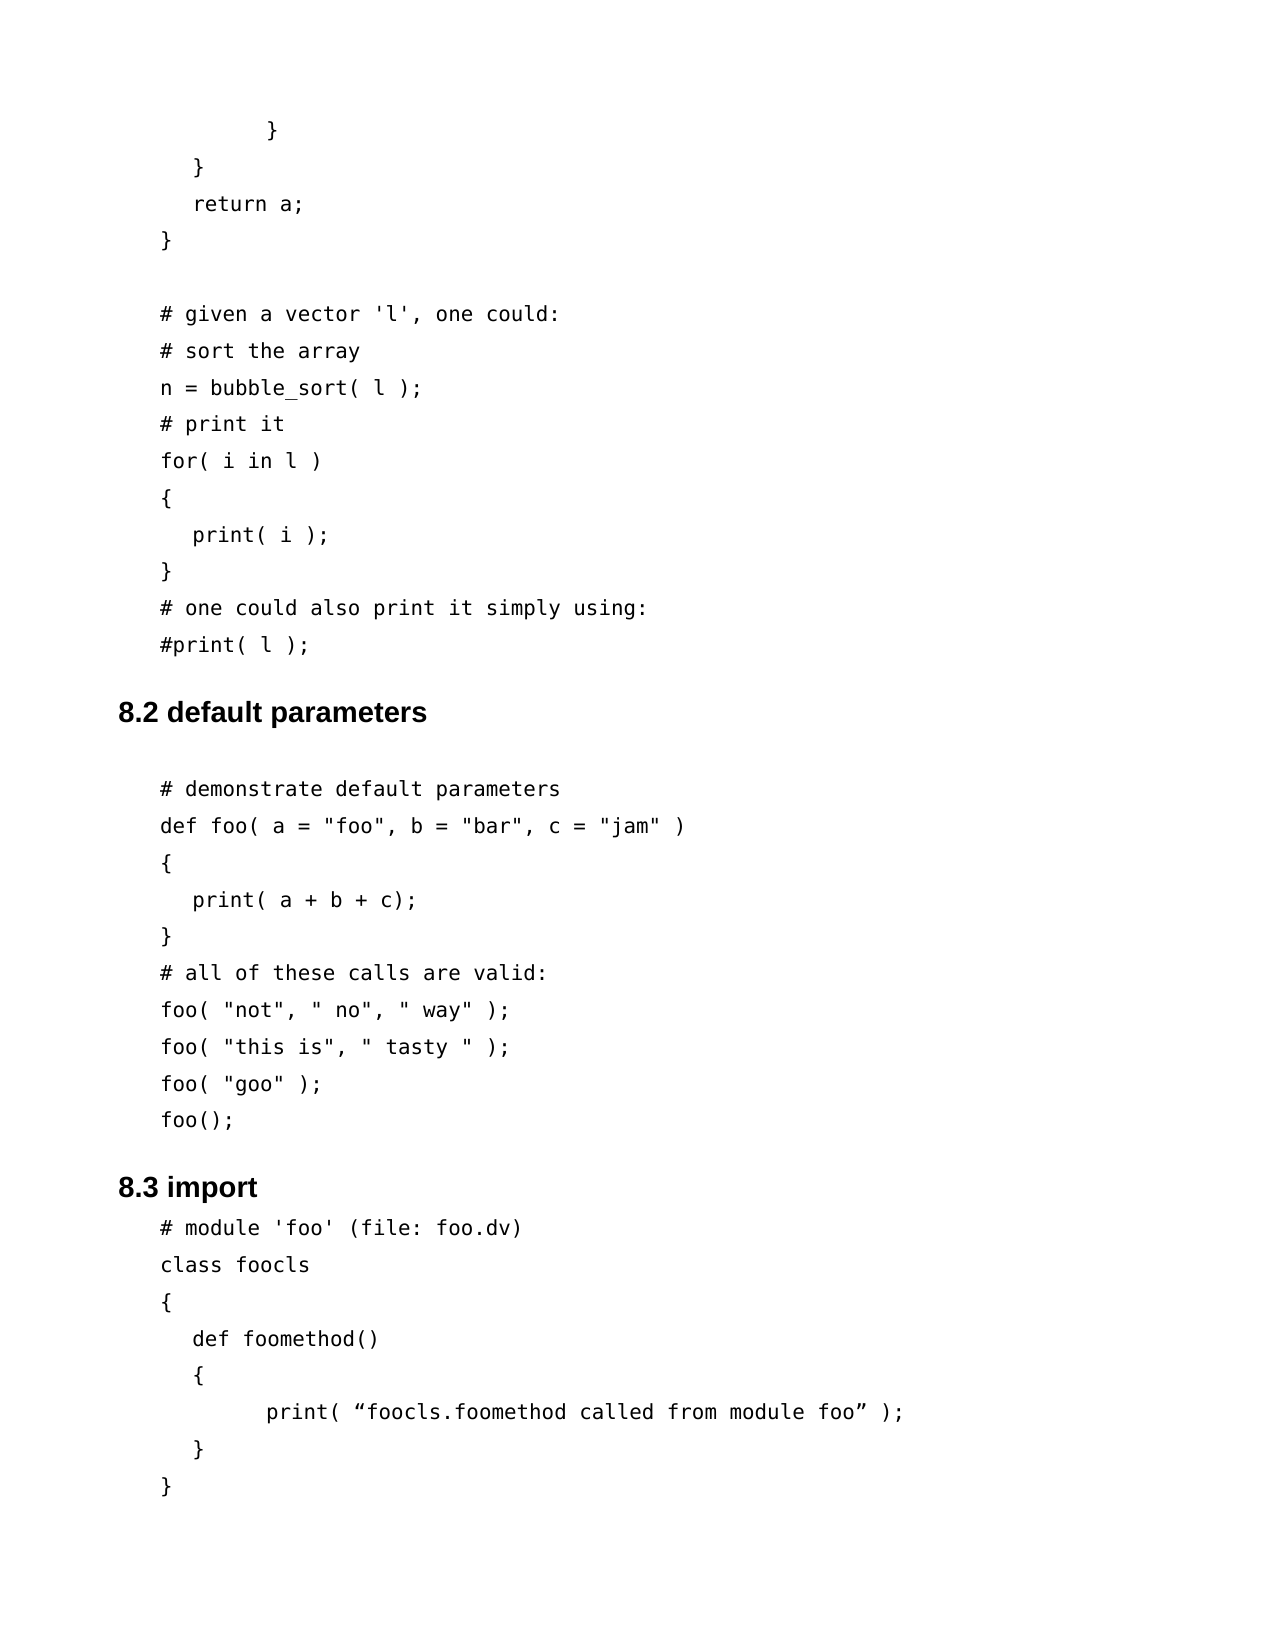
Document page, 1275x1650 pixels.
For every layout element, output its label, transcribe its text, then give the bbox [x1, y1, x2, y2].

text { [118, 1363, 1157, 1388]
text } [118, 559, 1157, 584]
text # sort the array [118, 339, 1157, 363]
text foo( "not", " no", " way" ); [118, 998, 1157, 1022]
text class foocls [118, 1253, 1157, 1277]
subtitle 8.3 import [118, 1170, 1157, 1204]
subtitle 8.2 default parameters [118, 695, 1157, 728]
text } [118, 1474, 1157, 1498]
text # given a vector 'l', one could: [118, 302, 1157, 326]
text #print( l ); [118, 633, 1157, 657]
text # one could also print it simply using: [118, 596, 1157, 620]
text { [118, 1290, 1157, 1314]
text } [118, 155, 1157, 179]
text } [118, 924, 1157, 949]
text for( i in l ) [118, 449, 1157, 473]
text print( “foocls.foomethod called from module foo” ); [118, 1400, 1157, 1424]
text foo( "goo" ); [118, 1072, 1157, 1096]
text # module 'foo' (file: foo.dv) [118, 1216, 1157, 1241]
text # all of these calls are valid: [118, 961, 1157, 986]
text def foo( a = "foo", b = "bar", c = "jam" ) [118, 814, 1157, 838]
text n = bubble_sort( l ); [118, 376, 1157, 400]
text foo(); [118, 1108, 1157, 1133]
text def foomethod() [118, 1327, 1157, 1351]
text foo( "this is", " tasty " ); [118, 1035, 1157, 1059]
text { [118, 486, 1157, 510]
text } [118, 1437, 1157, 1461]
text # demonstrate default parameters [118, 777, 1157, 802]
text print( i ); [118, 523, 1157, 547]
text } [118, 118, 1157, 142]
text return a; [118, 192, 1157, 216]
text } [118, 228, 1157, 253]
text { [118, 851, 1157, 875]
text print( a + b + c); [118, 888, 1157, 912]
text # print it [118, 412, 1157, 437]
